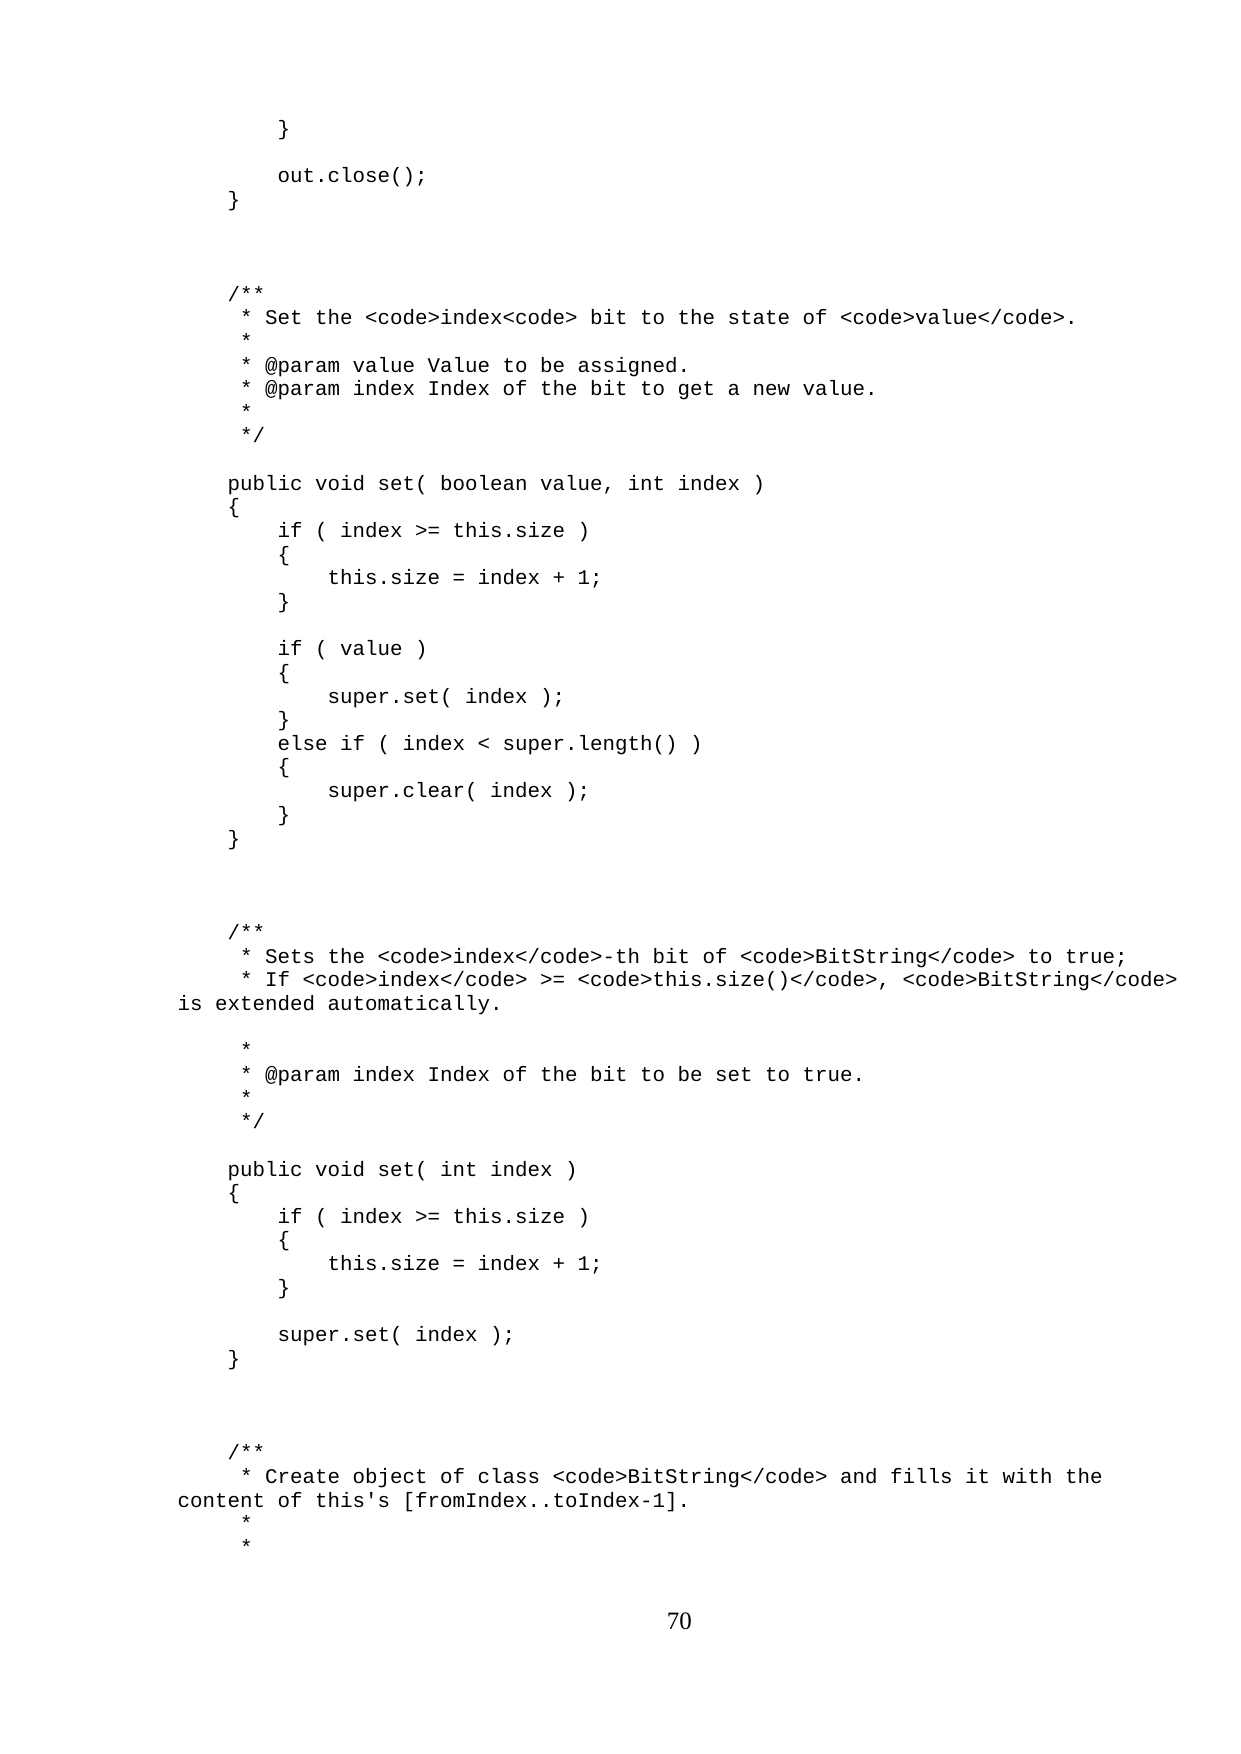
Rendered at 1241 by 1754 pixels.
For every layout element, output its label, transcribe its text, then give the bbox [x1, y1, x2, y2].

text * * @param index Index of the bit to be set to true. * */ public void set( int index ) { if ( index >= this.size ) { this.size = index + 1; } super.set( index ); } /** * Create object of class <code>BitString</code> and fills it with the content of this's [fromIndex..toIndex-1]. * * [177, 1040, 1181, 1561]
text } out.close(); } /** * Set the <code>index<code> bit to the state of <code>value</code>. * * @param value Value to be assigned. * @param index Index of the bit to get a new value. * */ public void set( boolean value, int index ) { if ( index >= this.size ) { this.size = index + 1; } if ( value ) { super.set( index ); } else if ( index < super.length() ) { super.clear( index ); } } /** * Sets the <code>index</code>-th bit of <code>BitString</code> to true; * If <code>index</code> >= <code>this.size()</code>, <code>BitString</code> is extended automatically. [177, 118, 1181, 1040]
